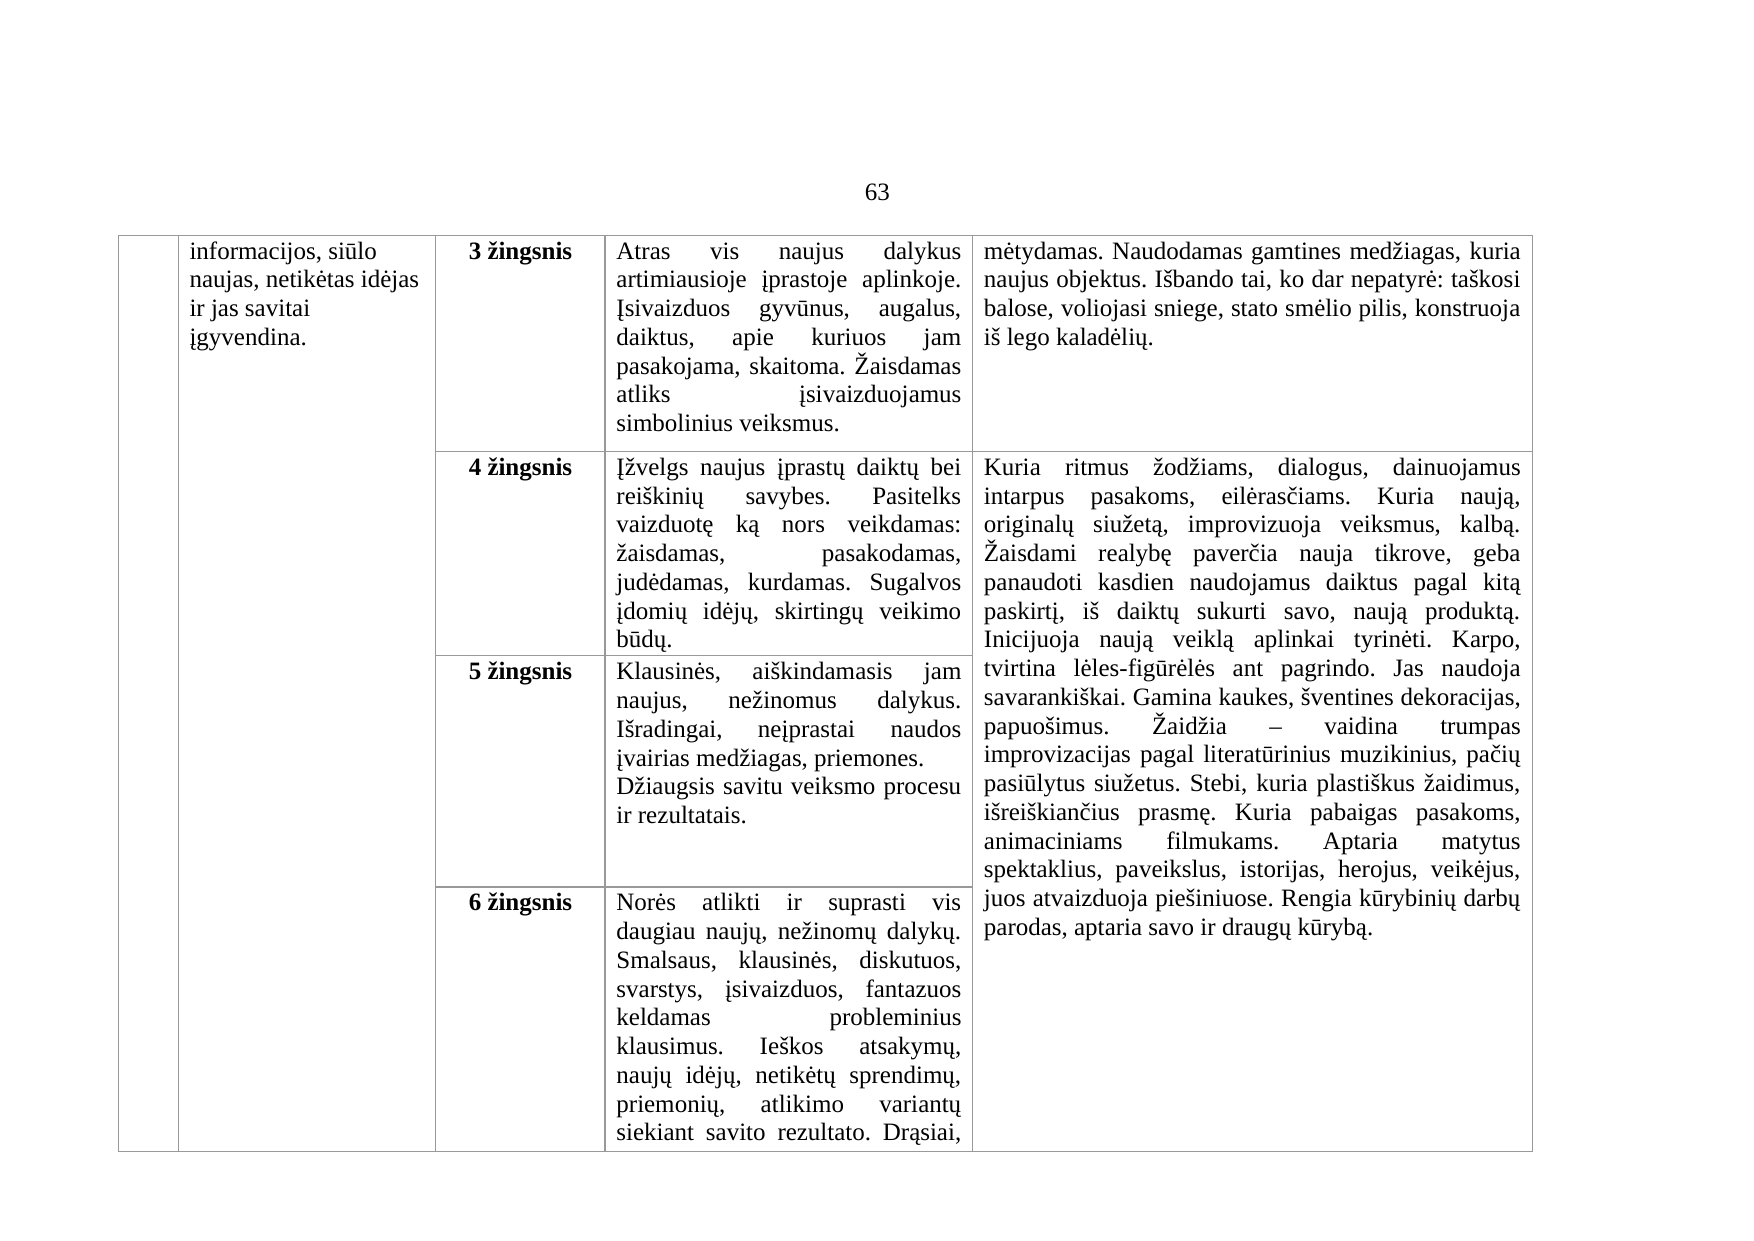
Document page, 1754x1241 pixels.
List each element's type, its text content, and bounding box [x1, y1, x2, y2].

table_cell Atras vis naujus dalykus artimiausioje įprastoje aplinkoje. Įsivaizduos gyvūnus, augalus, daiktus, apie kuriuos jam pasakojama, skaitoma. Žaisdamas atliks įsivaizduojamus simbolinius veiksmus. [606, 236, 972, 451]
table_cell Norės atlikti ir suprasti vis daugiau naujų, nežinomų dalykų. Smalsaus, klausinės, diskutuos, svarstys, įsivaizduos, fantazuos keldamas probleminius klausimus. Ieškos atsakymų, naujų idėjų, netikėtų sprendimų, priemonių, atlikimo variantų siekiant savito rezultato. Drąsiai, [606, 888, 972, 1151]
table_cell 5 žingsnis [436, 656, 604, 886]
table_cell 6 žingsnis [436, 888, 604, 1151]
table_cell informacijos, siūlo naujas, netikėtas idėjas ir jas savitai įgyvendina. [179, 236, 435, 1151]
table_cell 3 žingsnis [436, 236, 604, 451]
table_cell Kuria ritmus žodžiams, dialogus, dainuojamus intarpus pasakoms, eilėrasčiams. Kuria naują, originalų siužetą, improvizuoja veiksmus, kalbą. Žaisdami realybę paverčia nauja tikrove, geba panaudoti kasdien naudojamus daiktus pagal kitą paskirtį, iš daiktų sukurti savo, naują produktą. Inicijuoja naują veiklą aplinkai tyrinėti. Karpo, tvirtina lėles-figūrėlės ant pagrindo. Jas naudoja savarankiškai. Gamina kaukes, šventines dekoracijas, papuošimus. Žaidžia – vaidina trumpas improvizacijas pagal literatūrinius muzikinius, pačių pasiūlytus siužetus. Stebi, kuria plastiškus žaidimus, išreiškiančius prasmę. Kuria pabaigas pasakoms, animaciniams filmukams. Aptaria matytus spektaklius, paveikslus, istorijas, herojus, veikėjus, juos atvaizduoja piešiniuose. Rengia kūrybinių darbų parodas, aptaria savo ir draugų kūrybą. [973, 452, 1532, 1151]
table_cell 4 žingsnis [436, 452, 604, 655]
table_cell mėtydamas. Naudodamas gamtines medžiagas, kuria naujus objektus. Išbando tai, ko dar nepatyrė: taškosi balose, voliojasi sniege, stato smėlio pilis, konstruoja iš lego kaladėlių. [973, 236, 1532, 451]
table_cell [119, 236, 178, 1151]
table_cell Klausinės, aiškindamasis jam naujus, nežinomus dalykus. Išradingai, neįprastai naudos įvairias medžiagas, priemones. Džiaugsis savitu veiksmo procesu ir rezultatais. [606, 656, 972, 886]
table_cell Įžvelgs naujus įprastų daiktų bei reiškinių savybes. Pasitelks vaizduotę ką nors veikdamas: žaisdamas, pasakodamas, judėdamas, kurdamas. Sugalvos įdomių idėjų, skirtingų veikimo būdų. [606, 452, 972, 655]
